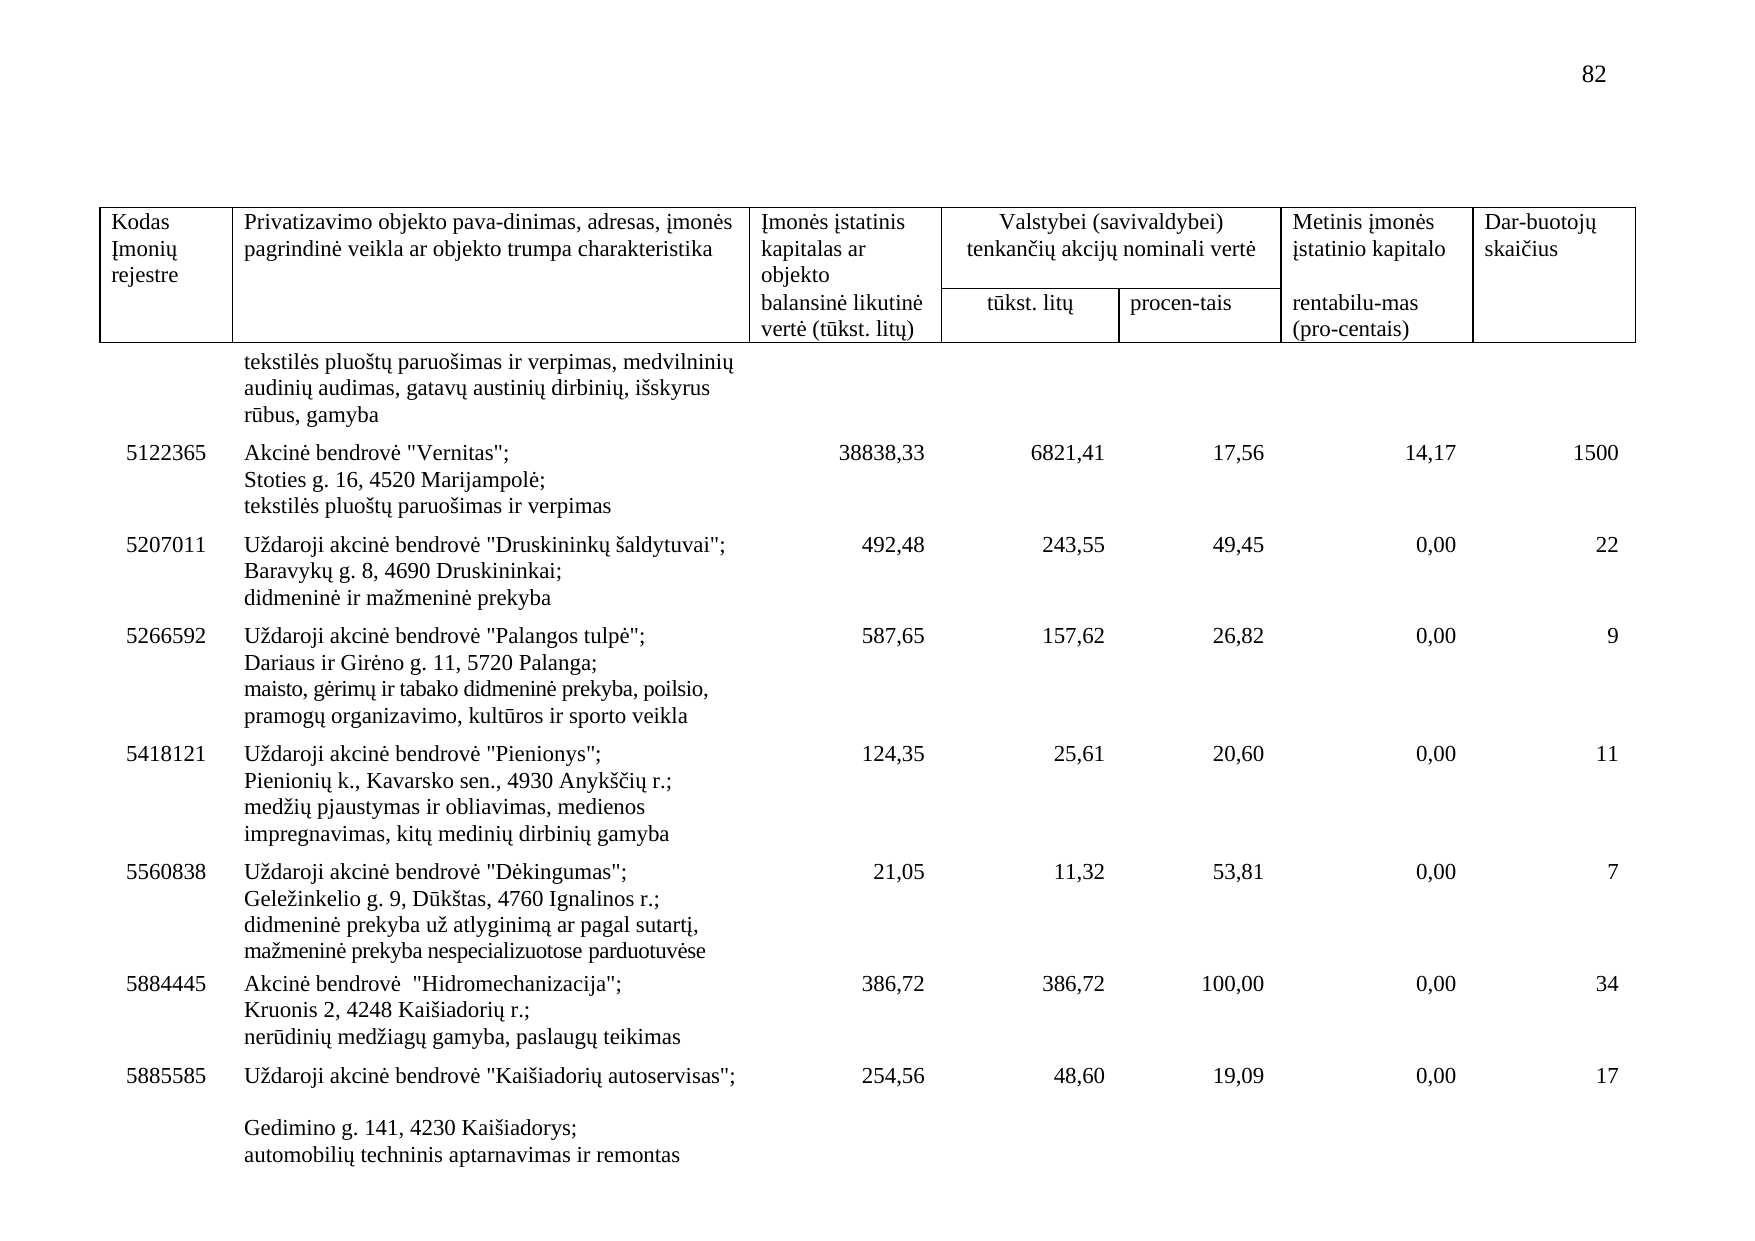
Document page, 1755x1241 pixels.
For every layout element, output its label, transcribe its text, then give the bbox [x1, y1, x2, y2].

table_cell 5560838 [100, 852, 233, 964]
table_cell 0,00 [1281, 852, 1473, 964]
table_cell 26,82 [1122, 616, 1281, 734]
table_cell 100,00 [1122, 964, 1281, 1055]
table_cell [750, 343, 941, 433]
table_cell 0,00 [1281, 525, 1473, 616]
table_cell 22 [1473, 525, 1636, 616]
table_cell Uždaroji akcinė bendrovė "Pienionys"; Pienionių k., Kavarsko sen., 4930 Anykščių r.; medžių pjaustymas ir obliavimas, medienos impregnavimas, kitų medinių dirbinių gamyba [233, 734, 749, 852]
table_cell [1281, 343, 1473, 433]
table_cell 5418121 [100, 734, 233, 852]
table_cell [941, 343, 1122, 433]
table_cell Uždaroji akcinė bendrovė "Kaišiadorių autoservisas"; Gedimino g. 141, 4230 Kaišiadorys; automobilių techninis aptarnavimas ir remontas [233, 1055, 749, 1173]
table_cell 386,72 [750, 964, 941, 1055]
table_cell 11,32 [941, 852, 1122, 964]
table_cell procen-tais [1120, 289, 1280, 342]
table_cell 5884445 [100, 964, 233, 1055]
table_header Privatizavimo objekto pava-dinimas, adresas, įmonės pagrindinė veikla ar objekto trumpa charakteristika [233, 208, 749, 287]
table_cell [100, 343, 233, 433]
table_cell Uždaroji akcinė bendrovė "Palangos tulpė"; Dariaus ir Girėno g. 11, 5720 Palanga; maisto, gėrimų ir tabako didmeninė prekyba, poilsio, pramogų organizavimo, kultūros ir sporto veikla [233, 616, 749, 734]
table_cell 0,00 [1281, 734, 1473, 852]
table_cell 254,56 [750, 1055, 941, 1173]
table_cell 17,56 [1122, 433, 1281, 525]
table_cell 48,60 [941, 1055, 1122, 1173]
table_cell 5122365 [100, 433, 233, 525]
table_header Kodas Įmonių rejestre [101, 208, 232, 287]
table_cell 25,61 [941, 734, 1122, 852]
table_cell [1474, 288, 1635, 342]
table_cell 6821,41 [941, 433, 1122, 525]
table_cell 0,00 [1281, 964, 1473, 1055]
table_cell [1473, 343, 1636, 433]
table_cell [233, 288, 749, 342]
table_cell 38838,33 [750, 433, 941, 525]
table_cell 11 [1473, 734, 1636, 852]
table_header Įmonės įstatinis kapitalas ar objekto [750, 208, 941, 287]
table_cell [101, 288, 232, 342]
table_cell Akcinė bendrovė "Hidromechanizacija"; Kruonis 2, 4248 Kaišiadorių r.; nerūdinių medžiagų gamyba, paslaugų teikimas [233, 964, 749, 1055]
table_cell Uždaroji akcinė bendrovė "Dėkingumas"; Geležinkelio g. 9, Dūkštas, 4760 Ignalinos r.; didmeninė prekyba už atlyginimą ar pagal sutartį, mažmeninė prekyba nespecializuotose parduotuvėse [233, 852, 749, 964]
table_cell 21,05 [750, 852, 941, 964]
table_cell 14,17 [1281, 433, 1473, 525]
table_cell 587,65 [750, 616, 941, 734]
table_cell Akcinė bendrovė "Vernitas"; Stoties g. 16, 4520 Marijampolė; tekstilės pluoštų paruošimas ir verpimas [233, 433, 749, 525]
table_cell 386,72 [941, 964, 1122, 1055]
table_cell 17 [1473, 1055, 1636, 1173]
table_cell 19,09 [1122, 1055, 1281, 1173]
table_cell 5266592 [100, 616, 233, 734]
table_cell 1500 [1473, 433, 1636, 525]
table_cell 0,00 [1281, 616, 1473, 734]
table_cell 53,81 [1122, 852, 1281, 964]
table_cell 492,48 [750, 525, 941, 616]
table_cell 124,35 [750, 734, 941, 852]
table_cell 157,62 [941, 616, 1122, 734]
table_cell tekstilės pluoštų paruošimas ir verpimas, medvilninių audinių audimas, gatavų austinių dirbinių, išskyrus rūbus, gamyba [233, 343, 749, 433]
table_header Valstybei (savivaldybei) tenkančių akcijų nominali vertė [942, 208, 1280, 287]
table_cell Uždaroji akcinė bendrovė "Druskininkų šaldytuvai"; Baravykų g. 8, 4690 Druskininkai; didmeninė ir mažmeninė prekyba [233, 525, 749, 616]
table_cell rentabilu-mas (pro-centais) [1282, 288, 1472, 342]
table_cell 5207011 [100, 525, 233, 616]
table_cell 49,45 [1122, 525, 1281, 616]
table_cell [1122, 343, 1281, 433]
table_header Metinis įmonės įstatinio kapitalo [1282, 208, 1472, 287]
table_cell 243,55 [941, 525, 1122, 616]
table_cell 20,60 [1122, 734, 1281, 852]
table_cell balansinė likutinė vertė (tūkst. litų) [750, 288, 941, 342]
table_cell 9 [1473, 616, 1636, 734]
table_cell tūkst. litų [942, 289, 1118, 342]
table_cell 7 [1473, 852, 1636, 964]
table_cell 0,00 [1281, 1055, 1473, 1173]
table_header Dar-buotojų skaičius [1474, 208, 1635, 287]
table_cell 34 [1473, 964, 1636, 1055]
table_cell 5885585 [100, 1055, 233, 1173]
